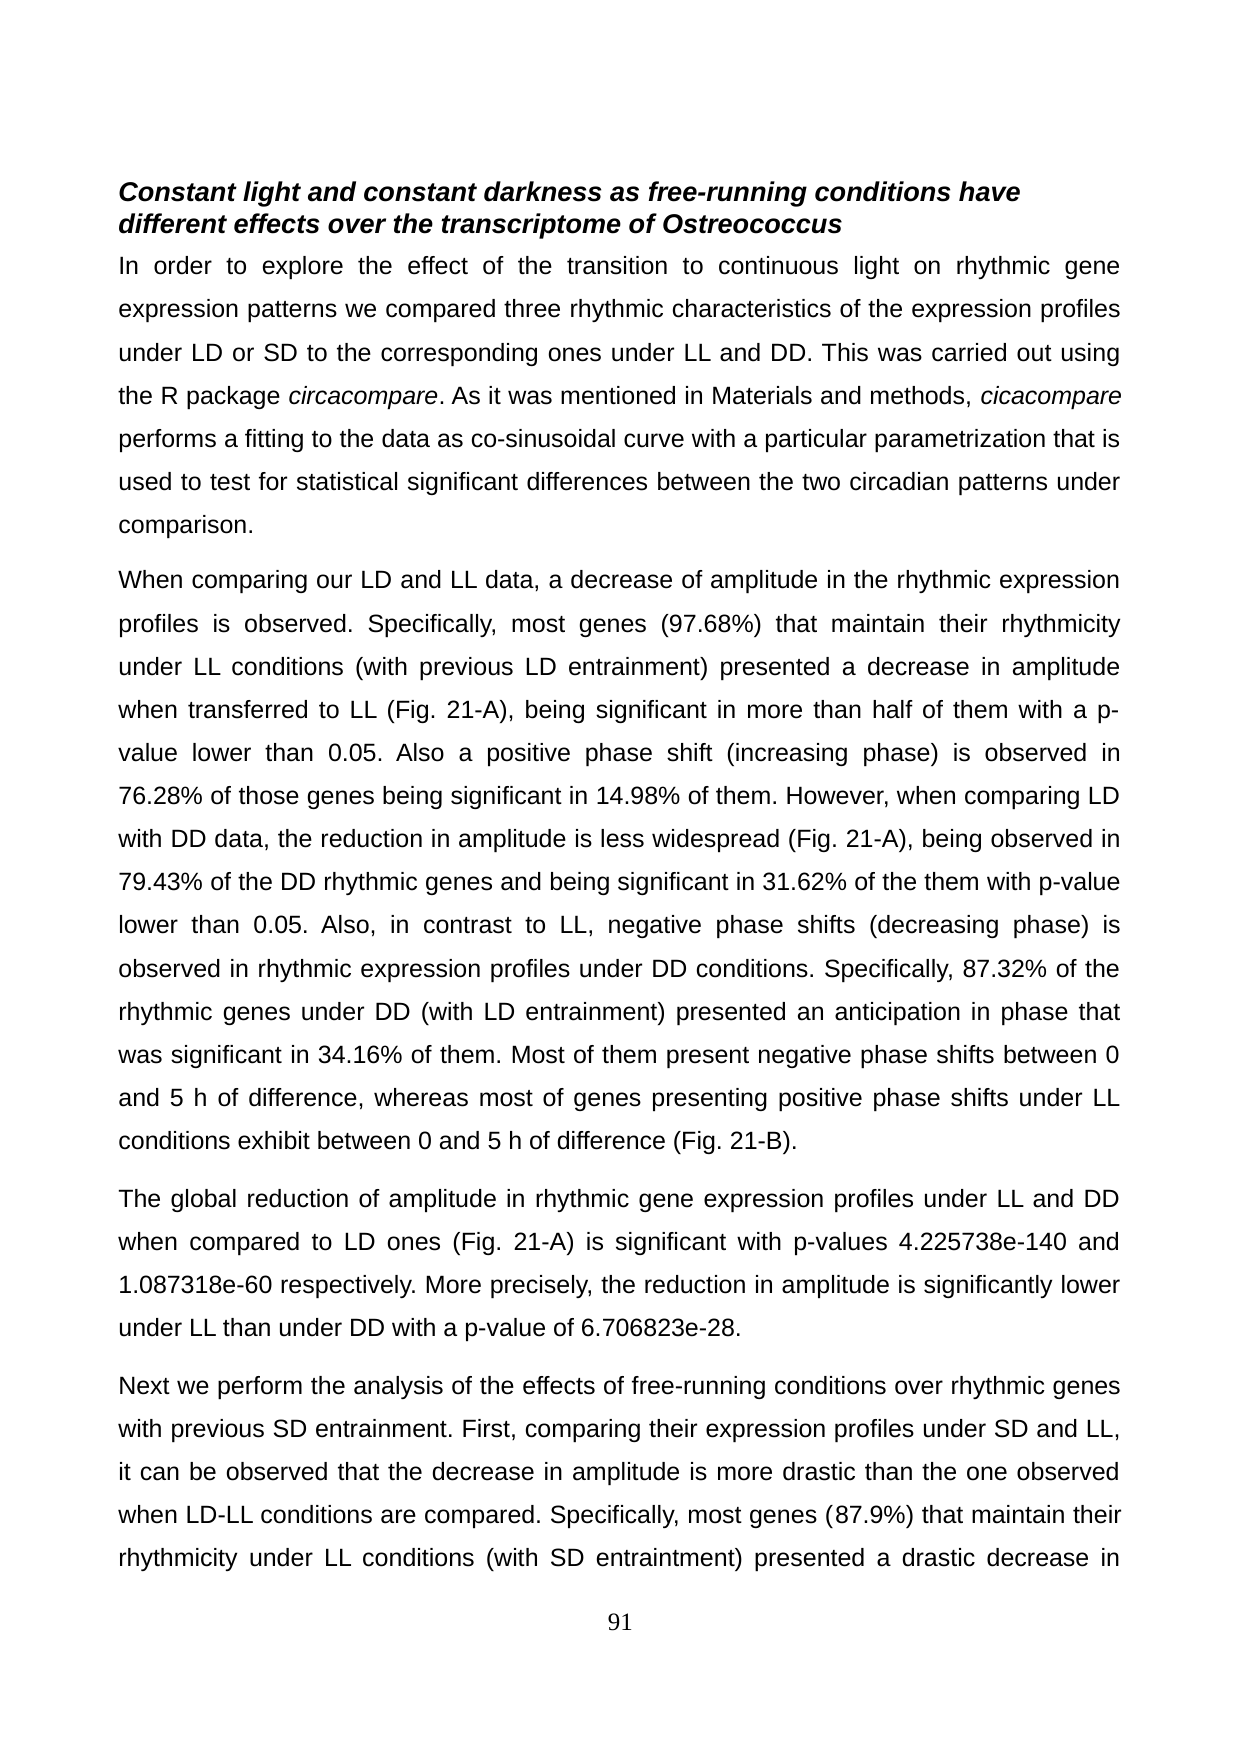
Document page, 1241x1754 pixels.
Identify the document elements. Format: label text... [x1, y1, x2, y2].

subtitle Constant light and constant darkness as free-running conditions have different effects over the transcriptome of Ostreococcus [118, 176, 1122, 239]
text When comparing our LD and LL data, a decrease of amplitude in the rhythmic expression profiles is observed. Specifically, most genes (97.68%) that maintain their rhythmicity under LL conditions (with previous LD entrainment) presented a decrease in amplitude when transferred to LL (Fig. 21-A), being significant in more than half of them with a p-value lower than 0.05. Also a positive phase shift (increasing phase) is observed in 76.28% of those genes being significant in 14.98% of them. However, when comparing LD with DD data, the reduction in amplitude is less widespread (Fig. 21-A), being observed in 79.43% of the DD rhythmic genes and being significant in 31.62% of the them with p-value lower than 0.05. Also, in contrast to LL, negative phase shifts (decreasing phase) is observed in rhythmic expression profiles under DD conditions. Specifically, 87.32% of the rhythmic genes under DD (with LD entrainment) presented an anticipation in phase that was significant in 34.16% of them. Most of them present negative phase shifts between 0 and 5 h of difference, whereas most of genes presenting positive phase shifts under LL conditions exhibit between 0 and 5 h of difference (Fig. 21-B). [118, 566, 1122, 1155]
text In order to explore the effect of the transition to continuous light on rhythmic gene expression patterns we compared three rhythmic characteristics of the expression profiles under LD or SD to the corresponding ones under LL and DD. This was carried out using the R package circacompare. As it was mentioned in Materials and methods, cicacompare performs a fitting to the data as co-sinusoidal curve with a particular parametrization that is used to test for statistical significant differences between the two circadian patterns under comparison. [118, 251, 1122, 539]
text The global reduction of amplitude in rhythmic gene expression profiles under LL and DD when compared to LD ones (Fig. 21-A) is significant with p-values 4.225738e-140 and 1.087318e-60 respectively. More precisely, the reduction in amplitude is significantly lower under LL than under DD with a p-value of 6.706823e-28. [118, 1184, 1122, 1342]
text Next we perform the analysis of the effects of free-running conditions over rhythmic genes with previous SD entrainment. First, comparing their expression profiles under SD and LL, it can be observed that the decrease in amplitude is more drastic than the one observed when LD-LL conditions are compared. Specifically, most genes (87.9%) that maintain their rhythmicity under LL conditions (with SD entraintment) presented a drastic decrease in [118, 1371, 1122, 1572]
